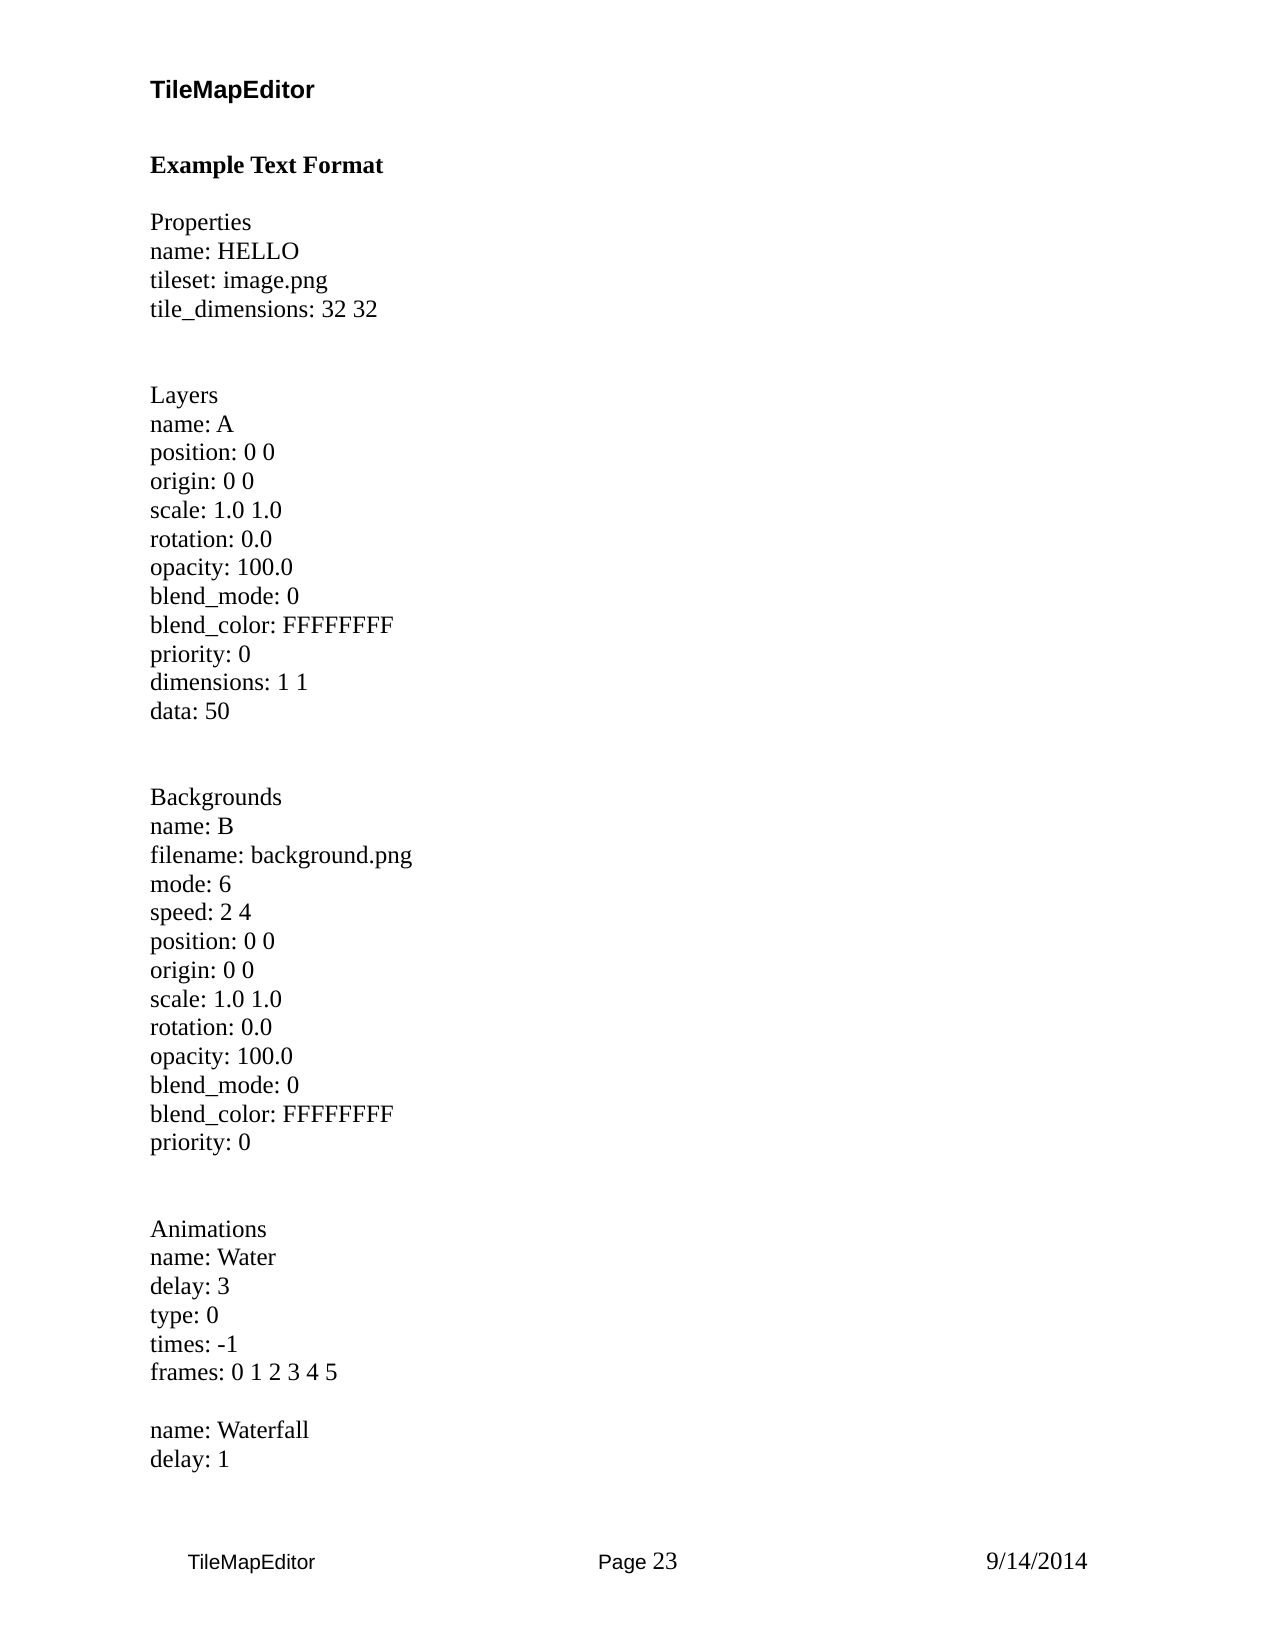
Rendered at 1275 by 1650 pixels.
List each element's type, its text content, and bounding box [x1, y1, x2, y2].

text frames: 0 1 2 3 4 5 [150, 1357, 1125, 1386]
text name: HELLO [150, 236, 1125, 265]
text Animations [150, 1214, 1125, 1242]
text delay: 3 [150, 1271, 1125, 1300]
text blend_mode: 0 [150, 1070, 1125, 1099]
text type: 0 [150, 1300, 1125, 1329]
text Example Text Format [150, 150, 1125, 179]
text times: -1 [150, 1329, 1125, 1357]
text tileset: image.png [150, 265, 1125, 294]
text dimensions: 1 1 [150, 667, 1125, 696]
text name: Waterfall [150, 1415, 1125, 1444]
text blend_color: FFFFFFFF [150, 610, 1125, 639]
text priority: 0 [150, 639, 1125, 667]
text name: B [150, 811, 1125, 840]
text rotation: 0.0 [150, 524, 1125, 552]
text scale: 1.0 1.0 [150, 495, 1125, 524]
text blend_color: FFFFFFFF [150, 1099, 1125, 1127]
text blend_mode: 0 [150, 581, 1125, 610]
text origin: 0 0 [150, 466, 1125, 495]
text name: A [150, 409, 1125, 437]
text position: 0 0 [150, 926, 1125, 955]
text position: 0 0 [150, 437, 1125, 466]
text rotation: 0.0 [150, 1012, 1125, 1041]
text filename: background.png [150, 840, 1125, 869]
text priority: 0 [150, 1127, 1125, 1156]
text speed: 2 4 [150, 897, 1125, 926]
text scale: 1.0 1.0 [150, 984, 1125, 1012]
text tile_dimensions: 32 32 [150, 294, 1125, 322]
text origin: 0 0 [150, 955, 1125, 984]
text Properties [150, 207, 1125, 236]
text Backgrounds [150, 782, 1125, 811]
text opacity: 100.0 [150, 1041, 1125, 1070]
text Layers [150, 380, 1125, 409]
text data: 50 [150, 696, 1125, 725]
text delay: 1 [150, 1444, 1125, 1472]
text mode: 6 [150, 869, 1125, 897]
text name: Water [150, 1242, 1125, 1271]
text opacity: 100.0 [150, 552, 1125, 581]
